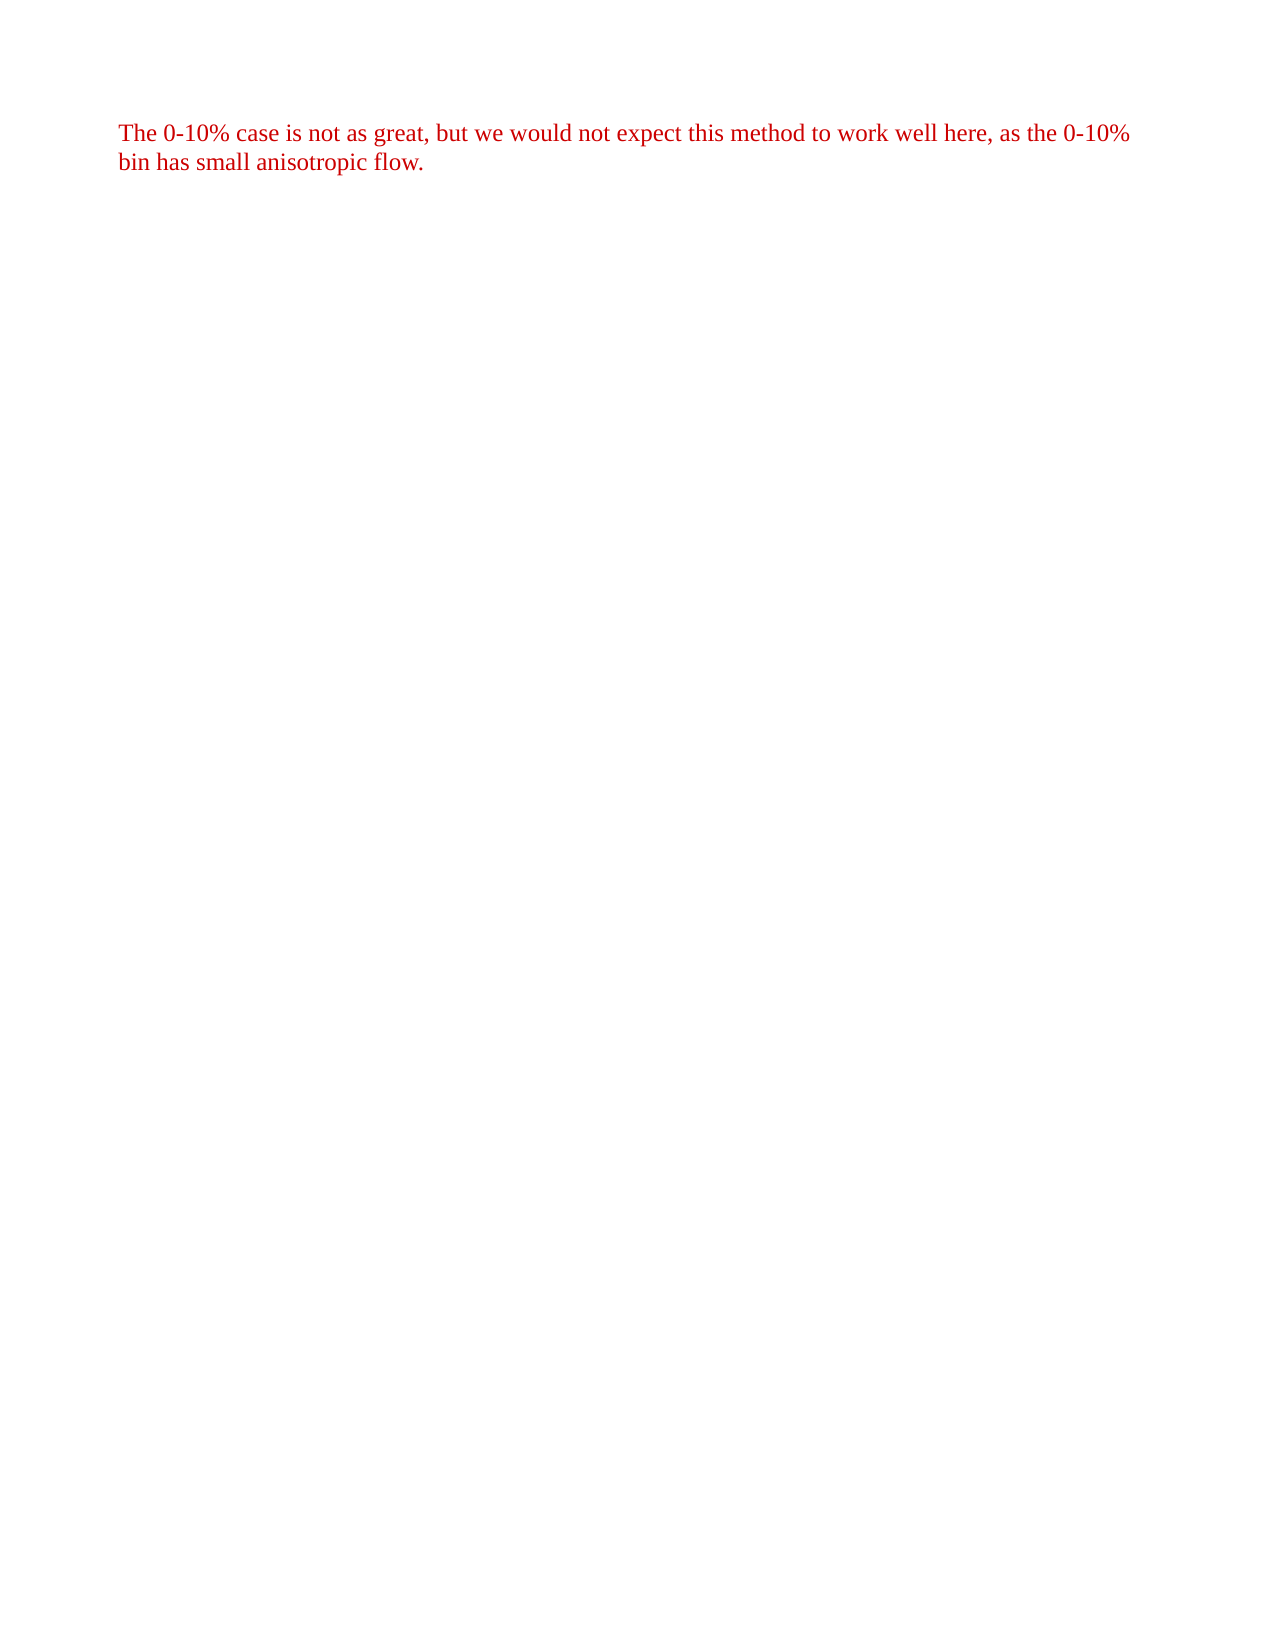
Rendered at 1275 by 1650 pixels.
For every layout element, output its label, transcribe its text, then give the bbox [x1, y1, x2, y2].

text The 0-10% case is not as great, but we would not expect this method to work well here, as the 0-10% bin has small anisotropic flow. [118, 118, 1157, 176]
